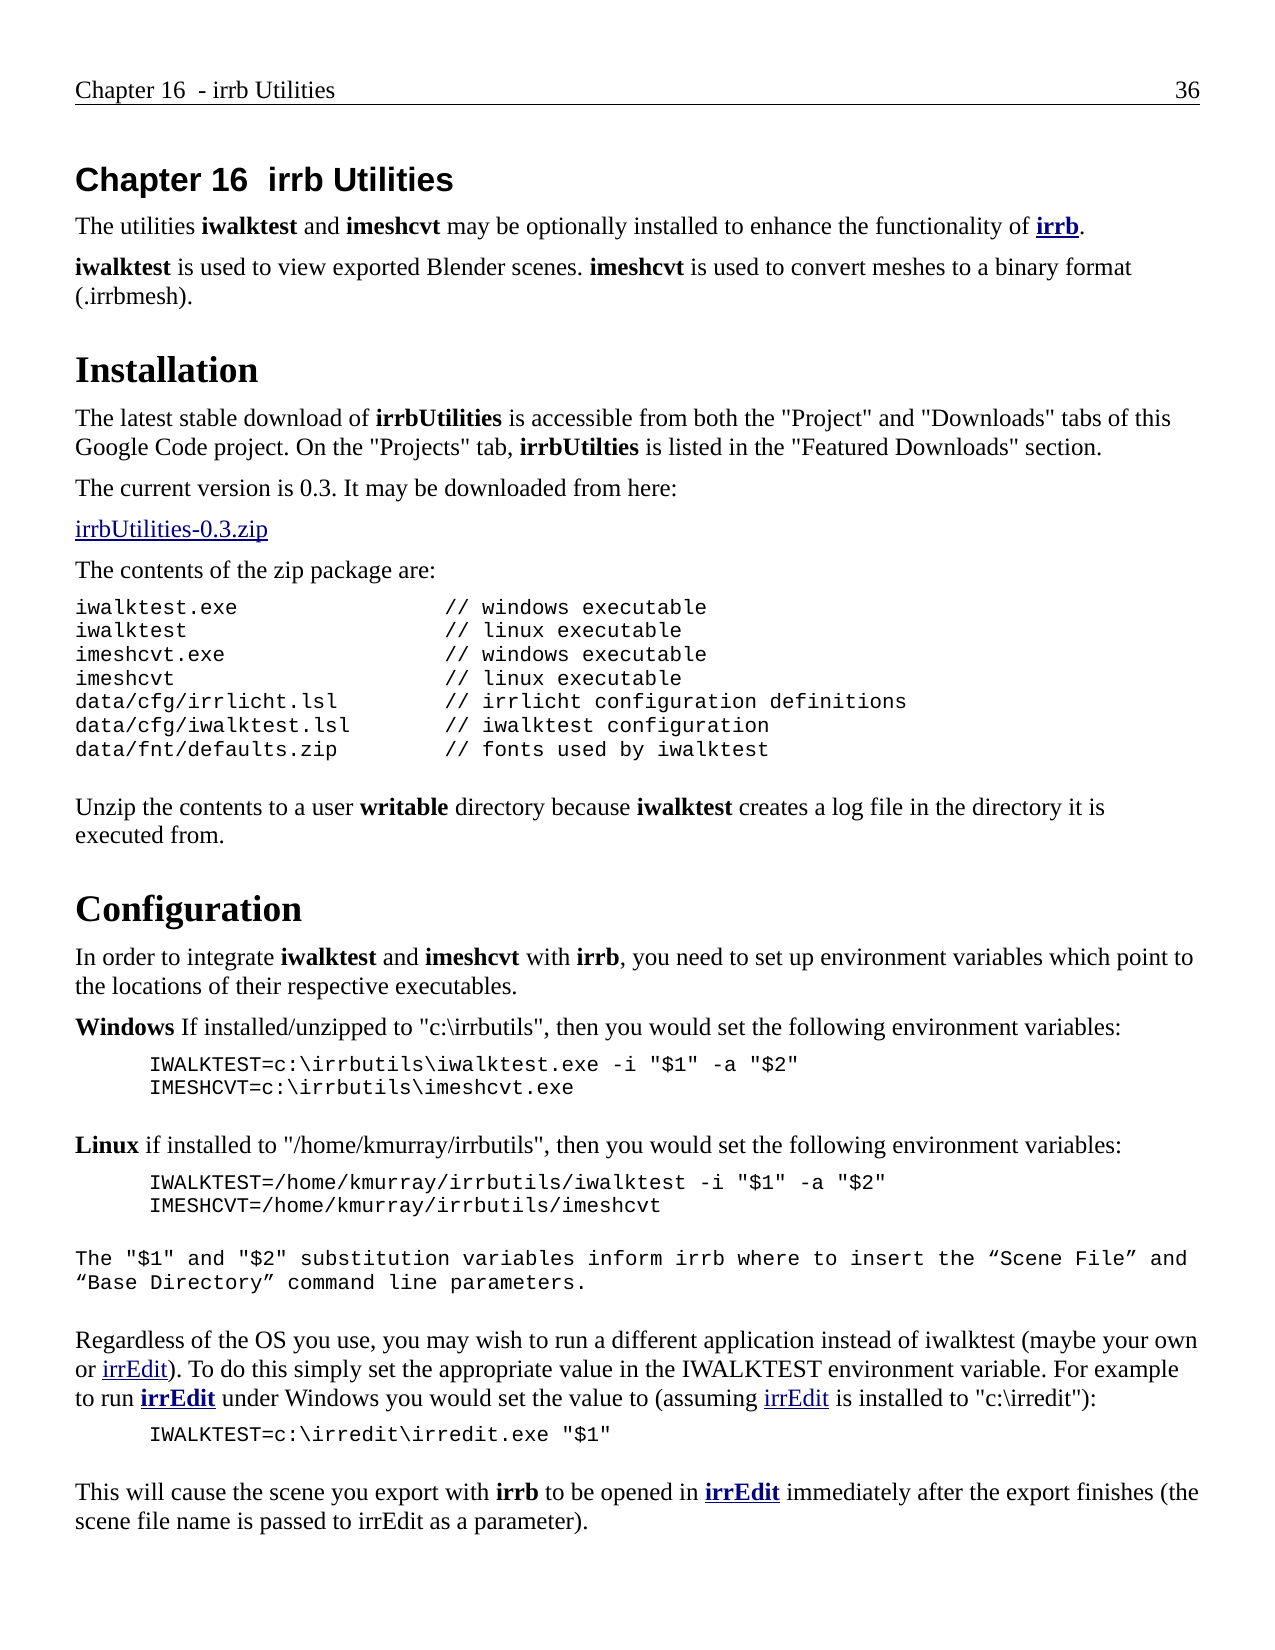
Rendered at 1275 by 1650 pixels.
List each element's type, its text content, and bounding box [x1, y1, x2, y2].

text Windows If installed/unzipped to "c:\irrbutils", then you would set the following environment variables: [75, 1012, 1200, 1041]
subtitle Installation [75, 347, 1200, 391]
text data/fnt/defaults.zip // fonts used by iwalktest [75, 739, 1200, 762]
text iwalktest.exe // windows executable [75, 597, 1200, 620]
text imeshcvt // linux executable [75, 668, 1200, 691]
text The "$1" and "$2" substitution variables inform irrb where to insert the “Scene File” and “Base Directory” command line parameters. [75, 1248, 1200, 1296]
text IMESHCVT=/home/kmurray/irrbutils/imeshcvt [75, 1195, 1200, 1219]
text The utilities iwalktest and imeshcvt may be optionally installed to enhance the functionality of irrb. [75, 211, 1200, 240]
text data/cfg/iwalktest.lsl // iwalktest configuration [75, 715, 1200, 739]
text The current version is 0.3. It may be downloaded from here: [75, 473, 1200, 502]
text iwalktest is used to view exported Blender scenes. imeshcvt is used to convert meshes to a binary format (.irrbmesh). [75, 252, 1200, 310]
text data/cfg/irrlicht.lsl // irrlicht configuration definitions [75, 691, 1200, 715]
text iwalktest // linux executable [75, 620, 1200, 644]
subtitle irrb Utilities [75, 160, 1200, 199]
text IWALKTEST=c:\irrbutils\iwalktest.exe -i "$1" -a "$2" [75, 1054, 1200, 1077]
text Unzip the contents to a user writable directory because iwalktest creates a log file in the directory it is executed from. [75, 792, 1200, 849]
text In order to integrate iwalktest and imeshcvt with irrb, you need to set up environment variables which point to the locations of their respective executables. [75, 942, 1200, 1000]
text The latest stable download of irrbUtilities is accessible from both the "Project" and "Downloads" tabs of this Google Code project. On the "Projects" tab, irrbUtilties is listed in the "Featured Downloads" section. [75, 403, 1200, 461]
text Regardless of the OS you use, you may wish to run a different application instead of iwalktest (maybe your own or irrEdit). To do this simply set the appropriate value in the IWALKTEST environment variable. For example to run irrEdit under Windows you would set the value to (assuming irrEdit is installed to "c:\irredit"): [75, 1325, 1200, 1411]
text imeshcvt.exe // windows executable [75, 644, 1200, 668]
text irrbUtilities-0.3.zip [75, 514, 1200, 543]
text IMESHCVT=c:\irrbutils\imeshcvt.exe [75, 1077, 1200, 1101]
text The contents of the zip package are: [75, 556, 1200, 584]
text IWALKTEST=c:\irredit\irredit.exe "$1" [75, 1424, 1200, 1448]
subtitle Configuration [75, 887, 1200, 930]
text IWALKTEST=/home/kmurray/irrbutils/iwalktest -i "$1" -a "$2" [75, 1172, 1200, 1195]
text Linux if installed to "/home/kmurray/irrbutils", then you would set the following environment variables: [75, 1130, 1200, 1159]
text This will cause the scene you export with irrb to be opened in irrEdit immediately after the export finishes (the scene file name is passed to irrEdit as a parameter). [75, 1477, 1200, 1534]
